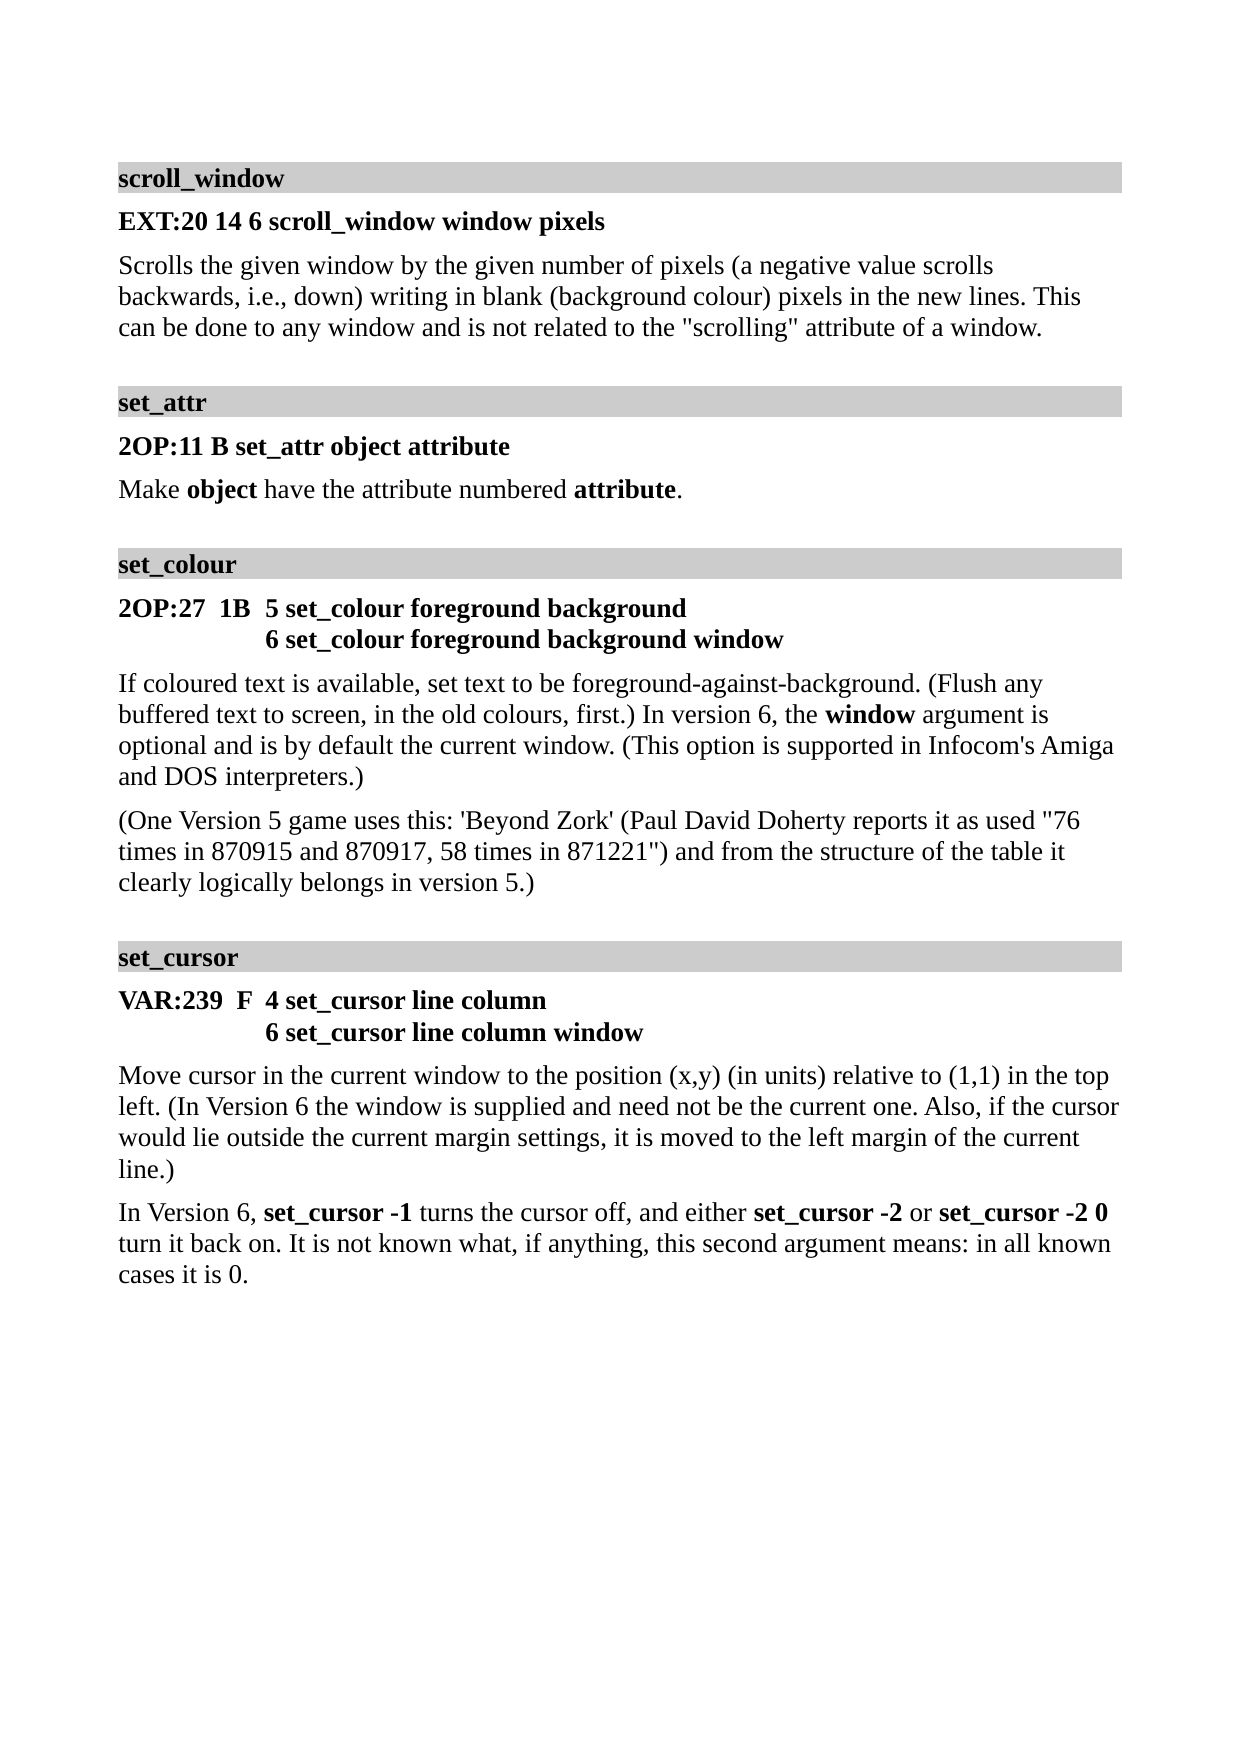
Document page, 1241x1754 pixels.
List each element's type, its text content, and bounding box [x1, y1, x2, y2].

text (One Version 5 game uses this: 'Beyond Zork' (Paul David Doherty reports it as used "76 times in 870915 and 870917, 58 times in 871221") and from the structure of the table it clearly logically belongs in version 5.) [118, 804, 1122, 928]
text Scrolls the given window by the given number of pixels (a negative value scrolls backwards, i.e., down) writing in blank (background colour) pixels in the new lines. This can be done to any window and is not related to the "scrolling" attribute of a window. [118, 249, 1122, 374]
text In Version 6, set_cursor -1 turns the cursor off, and either set_cursor -2 or set_cursor -2 0 turn it back on. It is not known what, if anything, this second argument means: in all known cases it is 0. [118, 1196, 1122, 1321]
text Move cursor in the current window to the position (x,y) (in units) relative to (1,1) in the top left. (In Version 6 the window is supplied and need not be the current one. Also, if the cursor would lie outside the current margin settings, it is moved to the left margin of the current line.) [118, 1059, 1122, 1184]
text 2OP:27 1B 5 set_colour foreground background 6 set_colour foreground background window [118, 592, 1122, 654]
text set_attr [118, 386, 1122, 417]
text EXT:20 14 6 scroll_window window pixels [118, 205, 1122, 237]
text If coloured text is available, set text to be foreground-against-background. (Flush any buffered text to screen, in the old colours, first.) In version 6, the window argument is optional and is by default the current window. (This option is supported in Infocom's Amiga and DOS interpreters.) [118, 667, 1122, 791]
text scroll_window [118, 162, 1122, 193]
text 2OP:11 B set_attr object attribute [118, 430, 1122, 461]
text Make object have the attribute numbered attribute. [118, 473, 1122, 536]
text set_colour [118, 548, 1122, 579]
text set_cursor [118, 941, 1122, 972]
text VAR:239 F 4 set_cursor line column 6 set_cursor line column window [118, 984, 1122, 1047]
